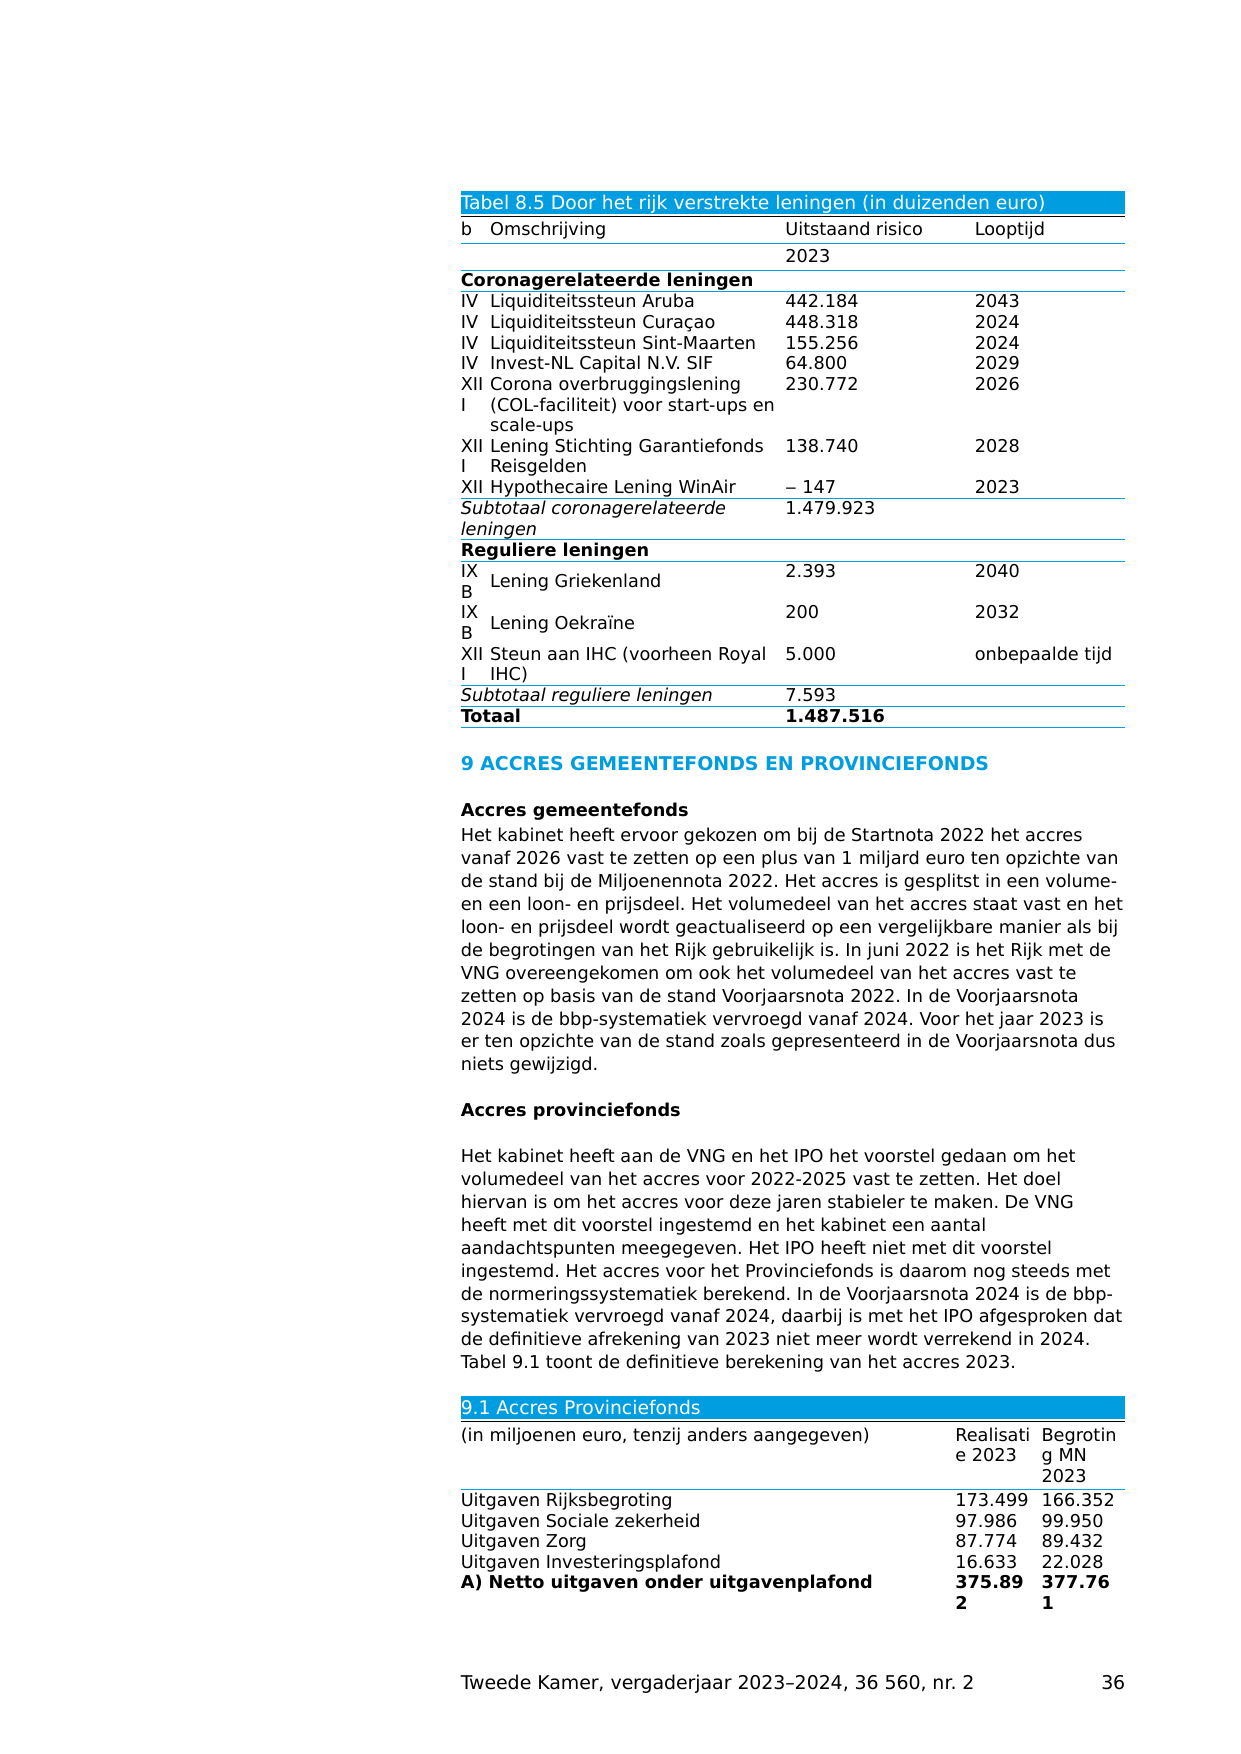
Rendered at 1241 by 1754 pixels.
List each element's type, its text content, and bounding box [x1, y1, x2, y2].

table_cell [972, 686, 1125, 706]
table_cell 87.774 [952, 1531, 1038, 1552]
table_cell XIII [461, 644, 487, 685]
table_cell 1.479.923 [782, 499, 972, 539]
table_cell 2023 [972, 477, 1125, 498]
table_cell Subtotaal reguliere leningen [461, 686, 782, 706]
table_cell 16.633 [952, 1552, 1038, 1572]
table_cell 138.740 [782, 436, 972, 477]
table_cell Steun aan IHC (voorheen Royal IHC) [487, 644, 782, 685]
table_cell 5.000 [782, 644, 972, 685]
table_cell 1.487.516 [782, 707, 972, 727]
table_cell Corona overbruggingslening (COL-faciliteit) voor start-ups en scale-ups [487, 374, 782, 436]
table_cell Begroting MN 2023 [1039, 1422, 1125, 1489]
table_cell 2029 [972, 353, 1125, 374]
table_cell 99.950 [1039, 1511, 1125, 1531]
table_cell XII [461, 477, 487, 498]
table_cell 2040 [972, 562, 1125, 602]
title 9 Accres Gemeentefonds en Provinciefonds [461, 753, 1125, 774]
table_cell 2023 [782, 244, 972, 270]
table_cell 2024 [972, 312, 1125, 333]
table_cell 166.352 [1039, 1490, 1125, 1511]
text Het kabinet heeft ervoor gekozen om bij de Startnota 2022 het accres vanaf 2026 vast te zetten op een plus van 1 miljard euro ten opzichte van de stand bij de Miljoenennota 2022. Het accres is gesplitst in een volume- en een loon- en prijsdeel. Het volumedeel van het accres staat vast en het loon- en prijsdeel wordt geactualiseerd op een vergelijkbare manier als bij de begrotingen van het Rijk gebruikelijk is. In juni 2022 is het Rijk met de VNG overeengekomen om ook het volumedeel van het accres vast te zetten op basis van de stand Voorjaarsnota 2022. In de Voorjaarsnota 2024 is de bbp-systematiek vervroegd vanaf 2024. Voor het jaar 2023 is er ten opzichte van de stand zoals gepresenteerd in de Voorjaarsnota dus niets gewijzigd. [461, 823, 1125, 1075]
table_cell Uitgaven Rijksbegroting [461, 1490, 952, 1511]
table_cell Omschrijving [487, 217, 782, 243]
table_cell A) Netto uitgaven onder uitgavenplafond [461, 1573, 952, 1614]
table_cell XIII [461, 374, 487, 436]
table_cell IXB [461, 602, 487, 643]
table_cell Looptijd [972, 217, 1125, 243]
table_cell (in miljoenen euro, tenzij anders aangegeven) [461, 1422, 952, 1489]
text Accres provinciefonds [461, 1098, 1125, 1121]
table_cell 7.593 [782, 686, 972, 706]
table_cell 89.432 [1039, 1531, 1125, 1552]
table_cell Lening Griekenland [487, 562, 782, 602]
table_cell Uitgaven Investeringsplafond [461, 1552, 952, 1572]
table_cell 230.772 [782, 374, 972, 436]
table_cell 377.761 [1039, 1573, 1125, 1614]
table_cell 155.256 [782, 333, 972, 353]
table_cell Liquiditeitssteun Aruba [487, 292, 782, 312]
table_cell 2026 [972, 374, 1125, 436]
table_cell Liquiditeitssteun Curaçao [487, 312, 782, 333]
table_cell Uitgaven Zorg [461, 1531, 952, 1552]
table_cell 64.800 [782, 353, 972, 374]
table_cell 2028 [972, 436, 1125, 477]
table_cell IXB [461, 562, 487, 602]
table_cell 375.892 [952, 1573, 1038, 1614]
table_cell IV [461, 353, 487, 374]
table_cell [972, 499, 1125, 539]
table_cell Lening Stichting Garantiefonds Reisgelden [487, 436, 782, 477]
table_cell 2032 [972, 602, 1125, 643]
table_cell b [461, 217, 487, 243]
table_cell Hypothecaire Lening WinAir [487, 477, 782, 498]
table_cell 22.028 [1039, 1552, 1125, 1572]
table_cell 173.499 [952, 1490, 1038, 1511]
table_cell [487, 244, 782, 270]
table_cell [972, 707, 1125, 727]
table_cell Subtotaal coronagerelateerde leningen [461, 499, 782, 539]
table_cell IV [461, 312, 487, 333]
table_cell 2043 [972, 292, 1125, 312]
table_cell 97.986 [952, 1511, 1038, 1531]
table_cell 448.318 [782, 312, 972, 333]
table_cell [972, 244, 1125, 270]
table_cell Realisatie 2023 [952, 1422, 1038, 1489]
table_cell onbepaalde tijd [972, 644, 1125, 685]
table_cell Lening Oekraïne [487, 602, 782, 643]
table_cell 2024 [972, 333, 1125, 353]
table_cell IV [461, 333, 487, 353]
table_cell Reguliere leningen [461, 540, 1125, 561]
table_cell 2.393 [782, 562, 972, 602]
table_cell Uitgaven Sociale zekerheid [461, 1511, 952, 1531]
table_cell Totaal [461, 707, 782, 727]
table_cell XIII [461, 436, 487, 477]
table_cell 200 [782, 602, 972, 643]
table_cell [461, 244, 487, 270]
table_cell Liquiditeitssteun Sint-Maarten [487, 333, 782, 353]
table_cell 442.184 [782, 292, 972, 312]
text Accres gemeentefonds [461, 798, 1125, 821]
table_cell ‒ 147 [782, 477, 972, 498]
table_cell Invest-NL Capital N.V. SIF [487, 353, 782, 374]
table_cell Coronagerelateerde leningen [461, 271, 1125, 291]
table_cell IV [461, 292, 487, 312]
text Het kabinet heeft aan de VNG en het IPO het voorstel gedaan om het volumedeel van het accres voor 2022-2025 vast te zetten. Het doel hiervan is om het accres voor deze jaren stabieler te maken. De VNG heeft met dit voorstel ingestemd en het kabinet een aantal aandachtspunten meegegeven. Het IPO heeft niet met dit voorstel ingestemd. Het accres voor het Provinciefonds is daarom nog steeds met de normeringssystematiek berekend. In de Voorjaarsnota 2024 is de bbp-systematiek vervroegd vanaf 2024, daarbij is met het IPO afgesproken dat de definitieve afrekening van 2023 niet meer wordt verrekend in 2024. Tabel 9.1 toont de definitieve berekening van het accres 2023. [461, 1144, 1125, 1373]
table_cell Uitstaand risico [782, 217, 972, 243]
